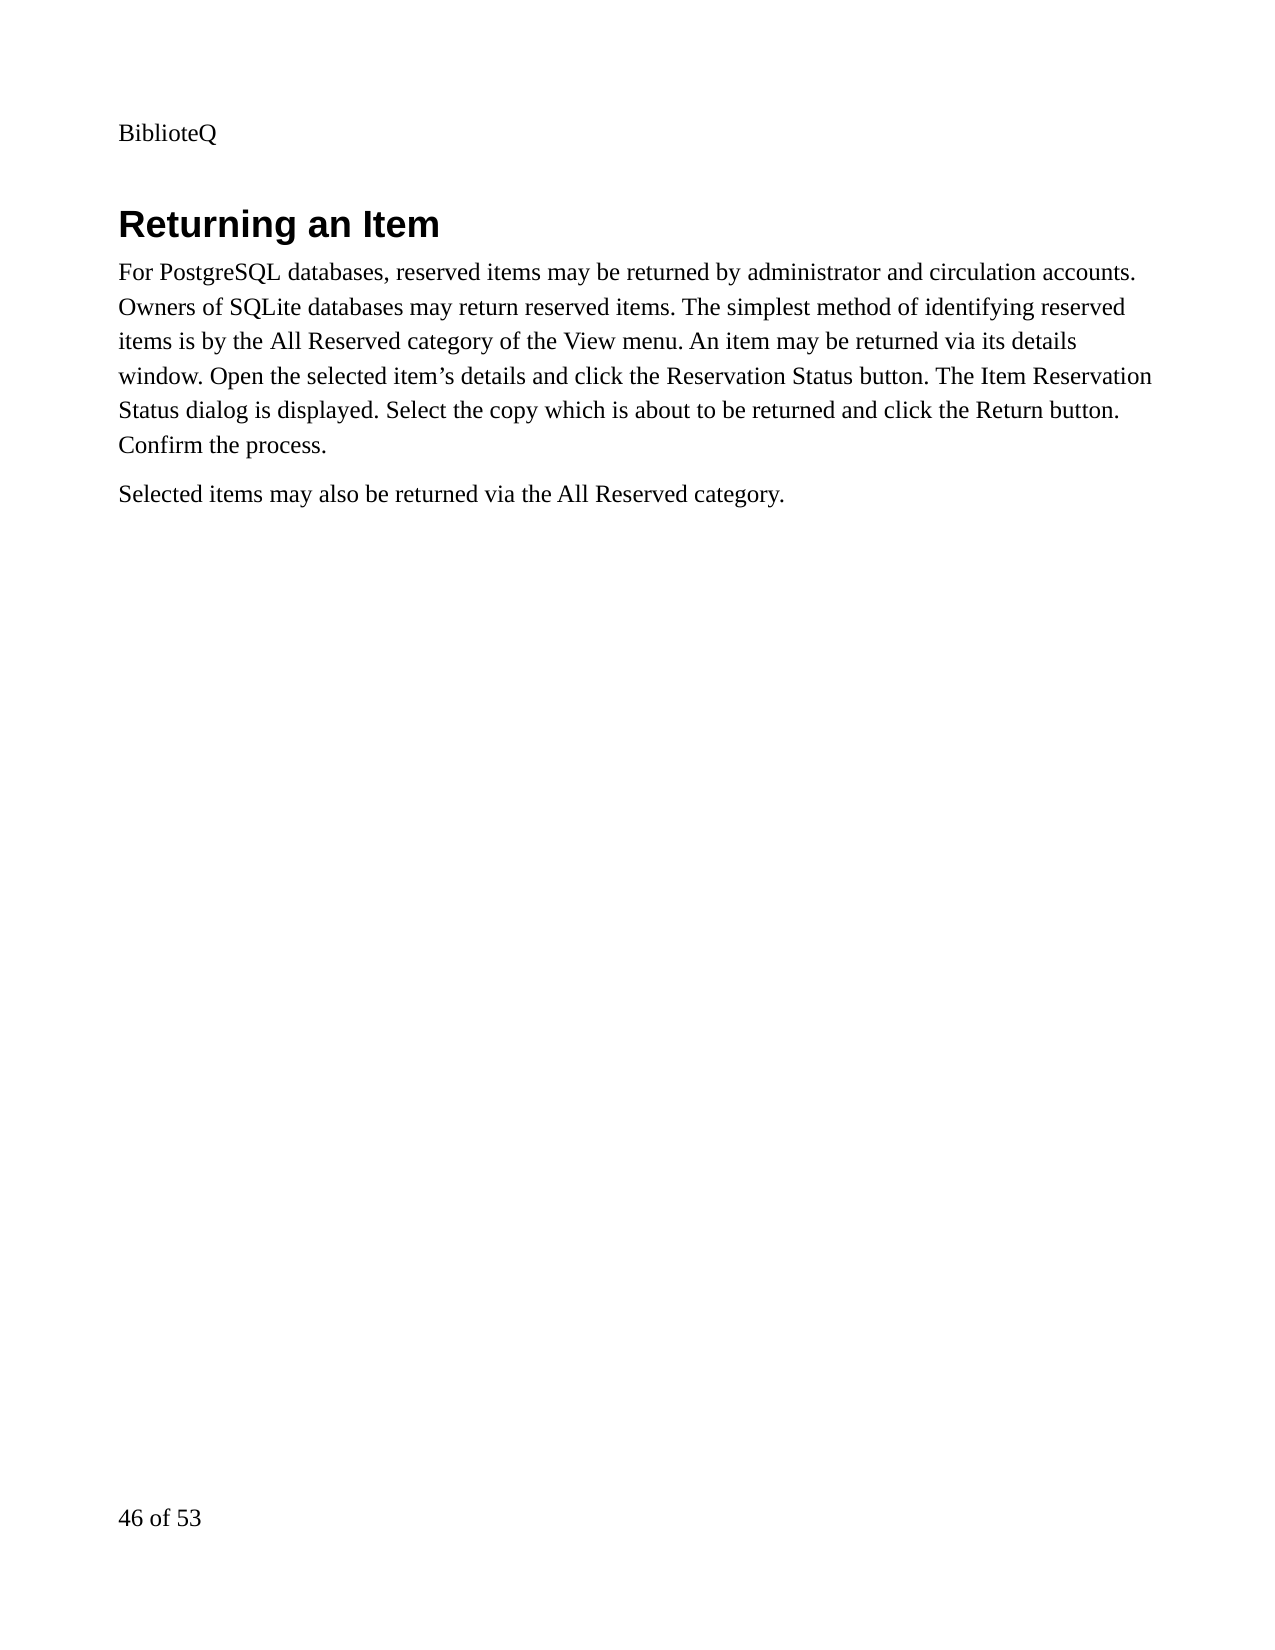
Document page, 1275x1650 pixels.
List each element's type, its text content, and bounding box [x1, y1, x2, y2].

text For PostgreSQL databases, reserved items may be returned by administrator and circulation accounts. Owners of SQLite databases may return reserved items. The simplest method of identifying reserved items is by the All Reserved category of the View menu. An item may be returned via its details window. Open the selected item’s details and click the Reservation Status button. The Item Reservation Status dialog is displayed. Select the copy which is about to be returned and click the Return button. Confirm the process. [118, 257, 1157, 459]
text Selected items may also be returned via the All Reserved category. [118, 479, 1157, 508]
subtitle Returning an Item [118, 201, 1157, 245]
